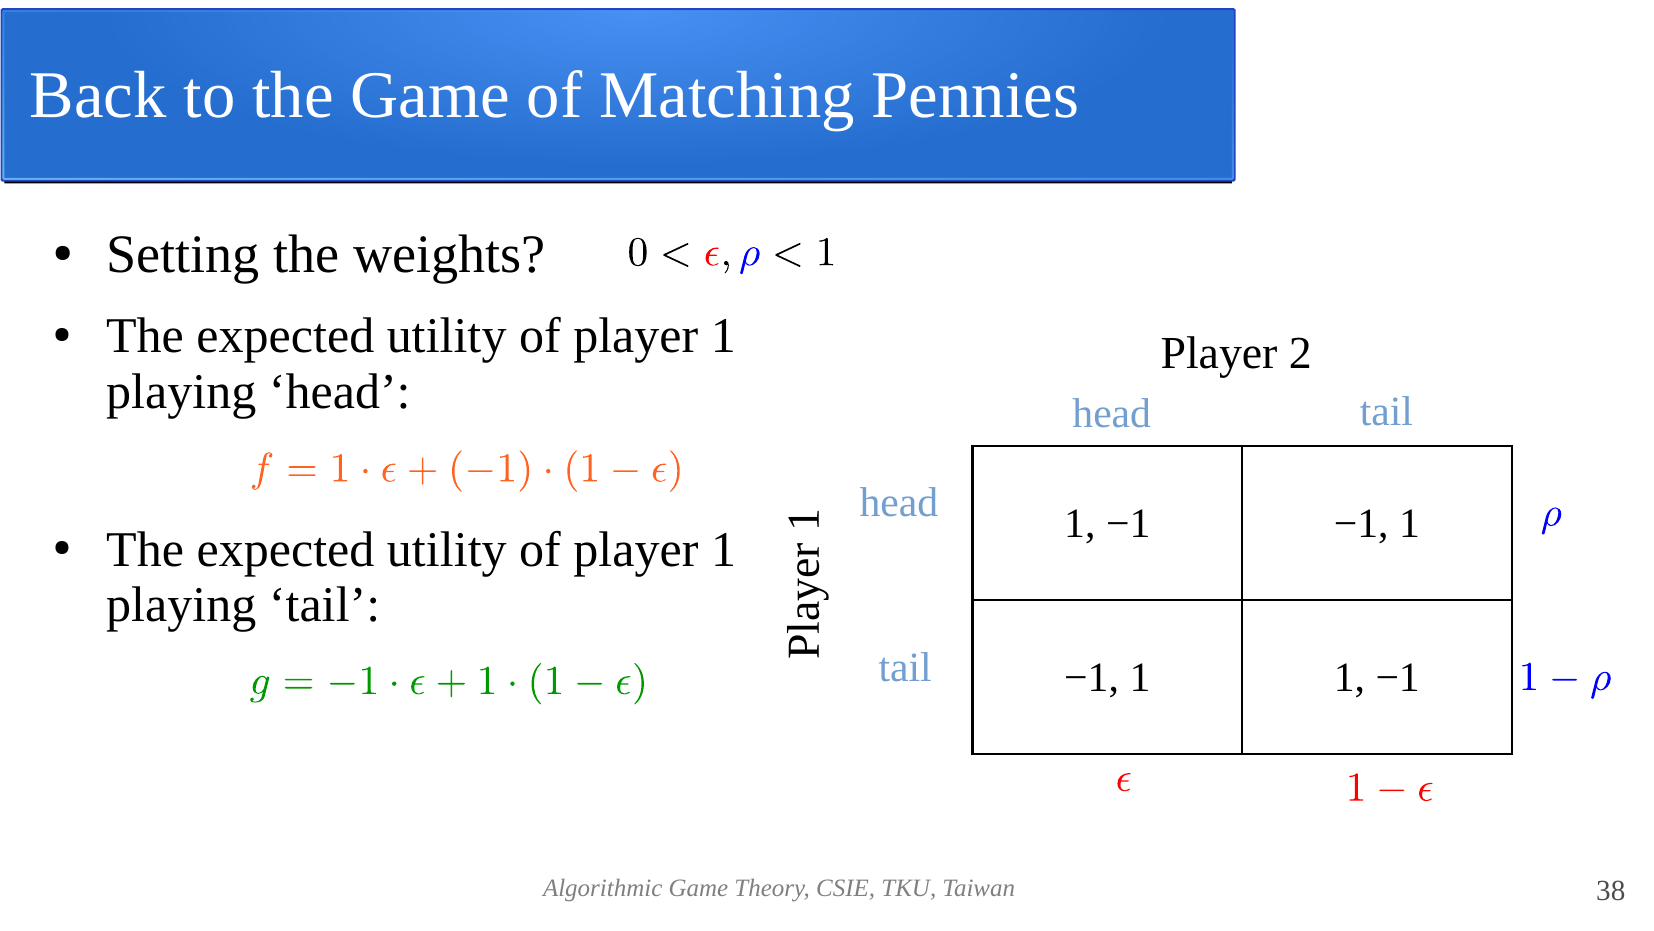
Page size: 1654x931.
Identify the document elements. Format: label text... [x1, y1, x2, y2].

picture [248, 661, 650, 706]
text_box head [823, 471, 975, 538]
text_box tail [844, 637, 966, 702]
picture [625, 236, 835, 276]
picture [248, 448, 682, 494]
text_box tail [1282, 380, 1491, 446]
table_cell 1, −1 [1243, 601, 1511, 753]
picture [1345, 773, 1433, 802]
text_box Player 1 [770, 480, 857, 688]
table_header 1, −1 [974, 447, 1241, 599]
picture [1540, 507, 1562, 535]
table_header −1, 1 [1243, 447, 1511, 599]
table_cell −1, 1 [974, 601, 1241, 753]
list Setting the weights? The expected utility of player 1 playing ‘head’: The expected utility of player 1 playing ‘tail’: [35, 224, 780, 764]
picture [1517, 660, 1613, 701]
picture [1115, 773, 1131, 792]
text_box head [1023, 382, 1201, 449]
text_box Player 2 [1123, 320, 1350, 387]
title Back to the Game of Matching Pennies [29, 17, 1138, 172]
